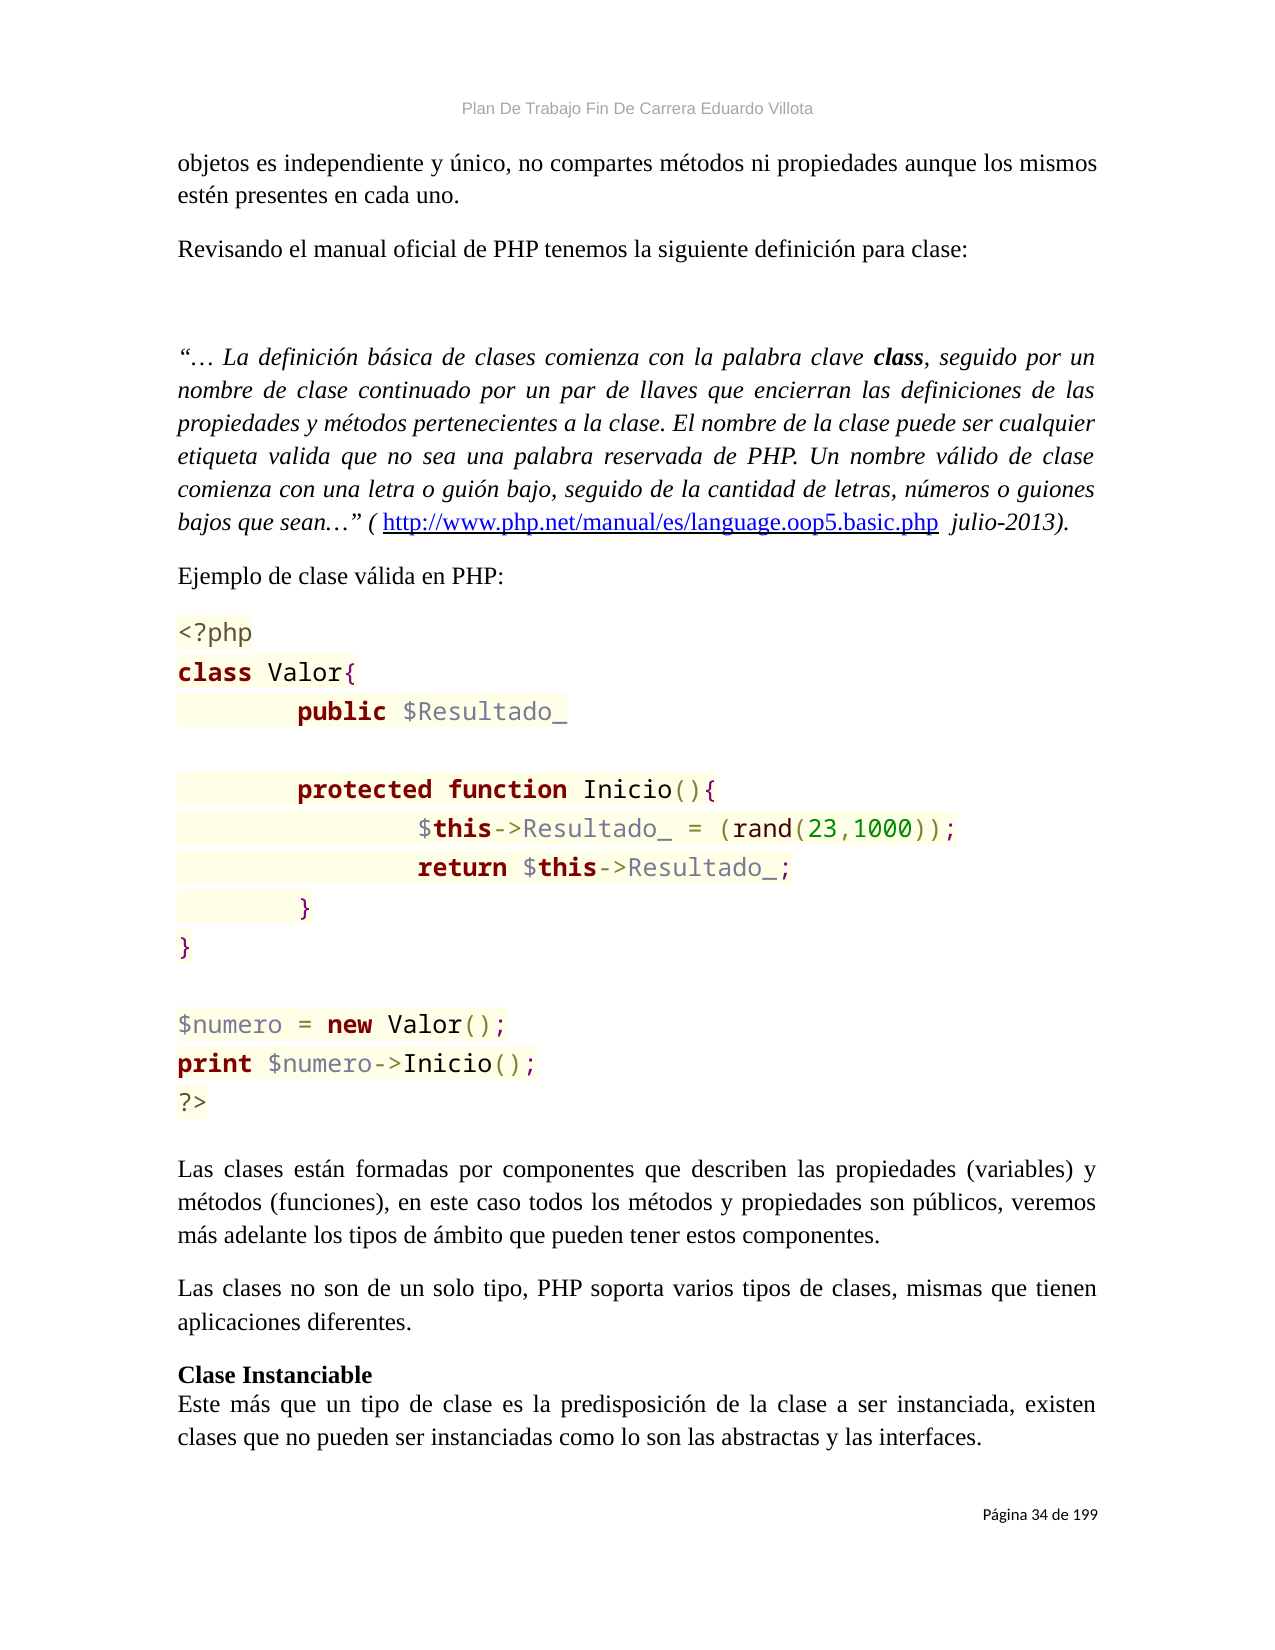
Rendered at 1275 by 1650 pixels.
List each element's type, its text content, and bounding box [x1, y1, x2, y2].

text protected function Inicio(){ [177, 772, 1098, 806]
text Ejemplo de clase válida en PHP: [177, 561, 1098, 590]
text return $this->Resultado_; [177, 850, 1098, 884]
text } [177, 889, 1098, 923]
text Las clases no son de un solo tipo, PHP soporta varios tipos de clases, mismas que tienen aplicaciones diferentes. [177, 1273, 1098, 1335]
text public $Resultado_ [177, 693, 1098, 727]
text $numero = new Valor(); [177, 1007, 1098, 1041]
text <?php [177, 615, 1098, 649]
text Las clases están formadas por componentes que describen las propiedades (variables) y métodos (funciones), en este caso todos los métodos y propiedades son públicos, veremos más adelante los tipos de ámbito que pueden tener estos componentes. [177, 1154, 1098, 1248]
text ?> [177, 1085, 1098, 1119]
text Clase Instanciable [177, 1360, 1098, 1389]
text $this->Resultado_ = (rand(23,1000)); [177, 811, 1098, 845]
text class Valor{ [177, 654, 1098, 688]
text objetos es independiente y único, no compartes métodos ni propiedades aunque los mismos estén presentes en cada uno. [177, 148, 1098, 209]
text “… La definición básica de clases comienza con la palabra clave class, seguido por un nombre de clase continuado por un par de llaves que encierran las definiciones de las propiedades y métodos pertenecientes a la clase. El nombre de la clase puede ser cualquier etiqueta valida que no sea una palabra reservada de PHP. Un nombre válido de clase comienza con una letra o guión bajo, seguido de la cantidad de letras, números o guiones bajos que sean…” ( http://www.php.net/manual/es/language.oop5.basic.php julio-2013). [177, 342, 1098, 536]
text print $numero->Inicio(); [177, 1046, 1098, 1080]
text Este más que un tipo de clase es la predisposición de la clase a ser instanciada, existen clases que no pueden ser instanciadas como lo son las abstractas y las interfaces. [177, 1389, 1098, 1451]
text Revisando el manual oficial de PHP tenemos la siguiente definición para clase: [177, 234, 1098, 263]
text } [177, 928, 1098, 962]
